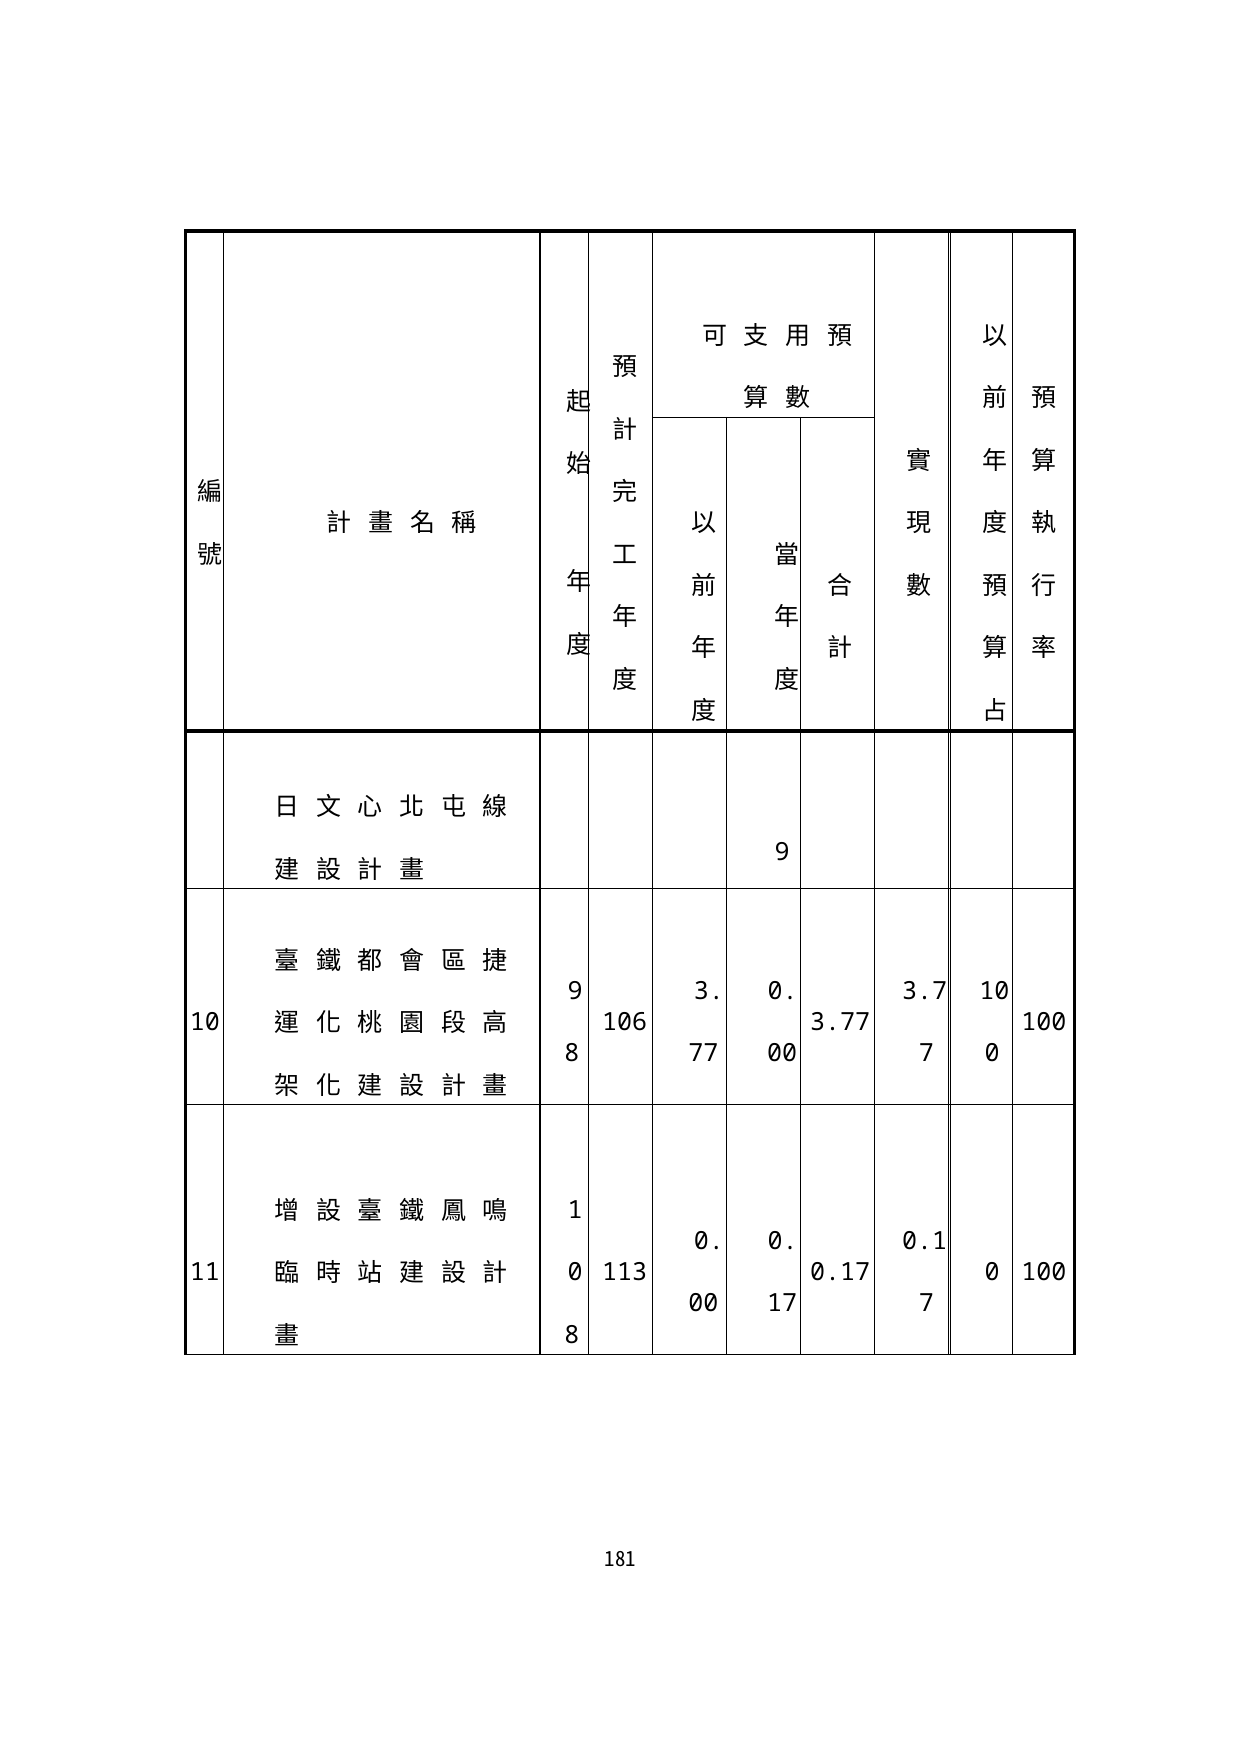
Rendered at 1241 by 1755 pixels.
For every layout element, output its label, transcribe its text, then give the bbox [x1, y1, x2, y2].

table_header 實現數 [875, 233, 948, 729]
table_header 編號 [187, 233, 223, 729]
table_cell [875, 733, 948, 888]
table_cell 106 [589, 889, 652, 1104]
table_cell 增設臺鐵鳳鳴臨時站建設計畫 [224, 1105, 539, 1354]
table_header 可支用預算數 [653, 233, 874, 417]
table_cell 0.17 [875, 1105, 948, 1354]
table_cell 9 [727, 733, 800, 888]
table_cell 10 [187, 889, 223, 1104]
table_cell [541, 733, 588, 888]
table_header 以前年度預算占比 [951, 233, 1012, 729]
table_header 預計完工年度 [589, 233, 652, 729]
table_header 預算執行率 [1013, 233, 1073, 729]
table_cell 合計 [801, 418, 874, 729]
table_cell [187, 733, 223, 888]
table_cell 11 [187, 1105, 223, 1354]
table_cell 3.77 [875, 889, 948, 1104]
table_cell [801, 733, 874, 888]
table_cell [1013, 733, 1073, 888]
table_cell 臺鐵都會區捷運化桃園段高架化建設計畫 [224, 889, 539, 1104]
table_header 計畫名稱 [224, 233, 539, 729]
table_cell 100 [1013, 1105, 1073, 1354]
table_cell [589, 733, 652, 888]
table_cell 100 [951, 889, 1012, 1104]
table_cell 113 [589, 1105, 652, 1354]
table_cell 100 [1013, 889, 1073, 1104]
table_cell 日文心北屯線建設計畫 [224, 733, 539, 888]
table_cell 108 [541, 1105, 588, 1354]
table_cell [951, 733, 1012, 888]
table_cell 0.00 [727, 889, 800, 1104]
table_cell [653, 733, 726, 888]
table_cell 98 [541, 889, 588, 1104]
table_cell 0.00 [653, 1105, 726, 1354]
table_cell 3.77 [801, 889, 874, 1104]
table_cell 0.17 [801, 1105, 874, 1354]
table_header 起始 年度 [541, 233, 588, 729]
table_cell 0.17 [727, 1105, 800, 1354]
table_cell 當年度 [727, 418, 800, 729]
table_cell 3.77 [653, 889, 726, 1104]
table_cell 以前年度 [653, 418, 726, 729]
table_cell 0 [951, 1105, 1012, 1354]
